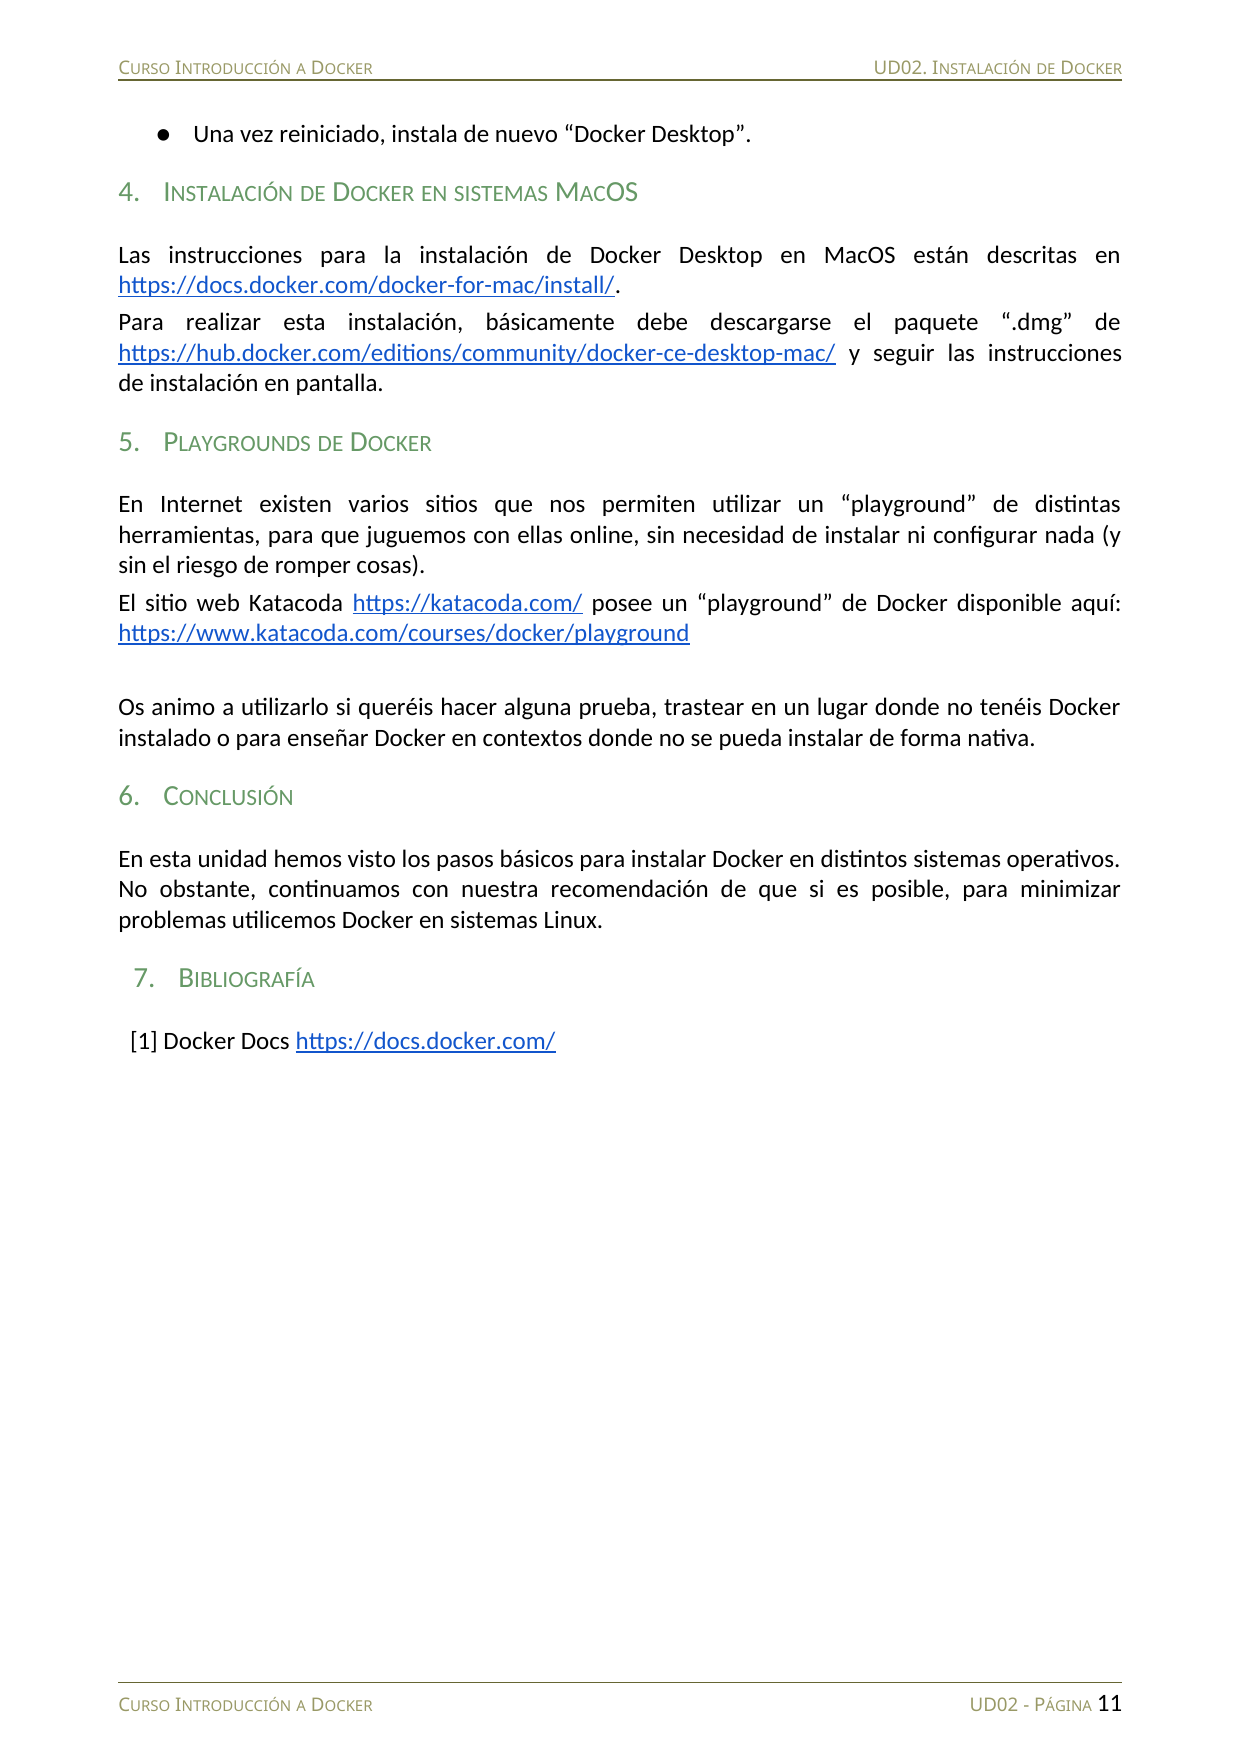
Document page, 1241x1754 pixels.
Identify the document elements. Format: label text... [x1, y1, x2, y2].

text [1] Docker Docs https://docs.docker.com/ [118, 1025, 1122, 1055]
text Para realizar esta instalación, básicamente debe descargarse el paquete “.dmg” de https://hub.docker.com/editions/community/docker-ce-desktop-mac/ y seguir las instrucciones de instalación en pantalla. [118, 307, 1122, 398]
text En esta unidad hemos visto los pasos básicos para instalar Docker en distintos sistemas operativos. No obstante, continuamos con nuestra recomendación de que si es posible, para minimizar problemas utilicemos Docker en sistemas Linux. [118, 843, 1122, 934]
text Os animo a utilizarlo si queréis hacer alguna prueba, trastear en un lugar donde no tenéis Docker instalado o para enseñar Docker en contextos donde no se pueda instalar de forma nativa. [118, 691, 1122, 752]
text Las instrucciones para la instalación de Docker Desktop en MacOS están descritas en https://docs.docker.com/docker-for-mac/install/. [118, 239, 1122, 300]
subtitle Conclusión [118, 777, 1122, 813]
subtitle Bibliografía [133, 959, 1122, 995]
text El sitio web Katacoda https://katacoda.com/ posee un “playground” de Docker disponible aquí: https://www.katacoda.com/courses/docker/playground [118, 587, 1122, 648]
subtitle Playgrounds de Docker [118, 423, 1122, 458]
text En Internet existen varios sitios que nos permiten utilizar un “playground” de distintas herramientas, para que juguemos con ellas online, sin necesidad de instalar ni configurar nada (y sin el riesgo de romper cosas). [118, 489, 1122, 580]
subtitle Instalación de Docker en sistemas MacOS [118, 173, 1122, 209]
list Una vez reiniciado, instala de nuevo “Docker Desktop”. [156, 118, 1122, 148]
